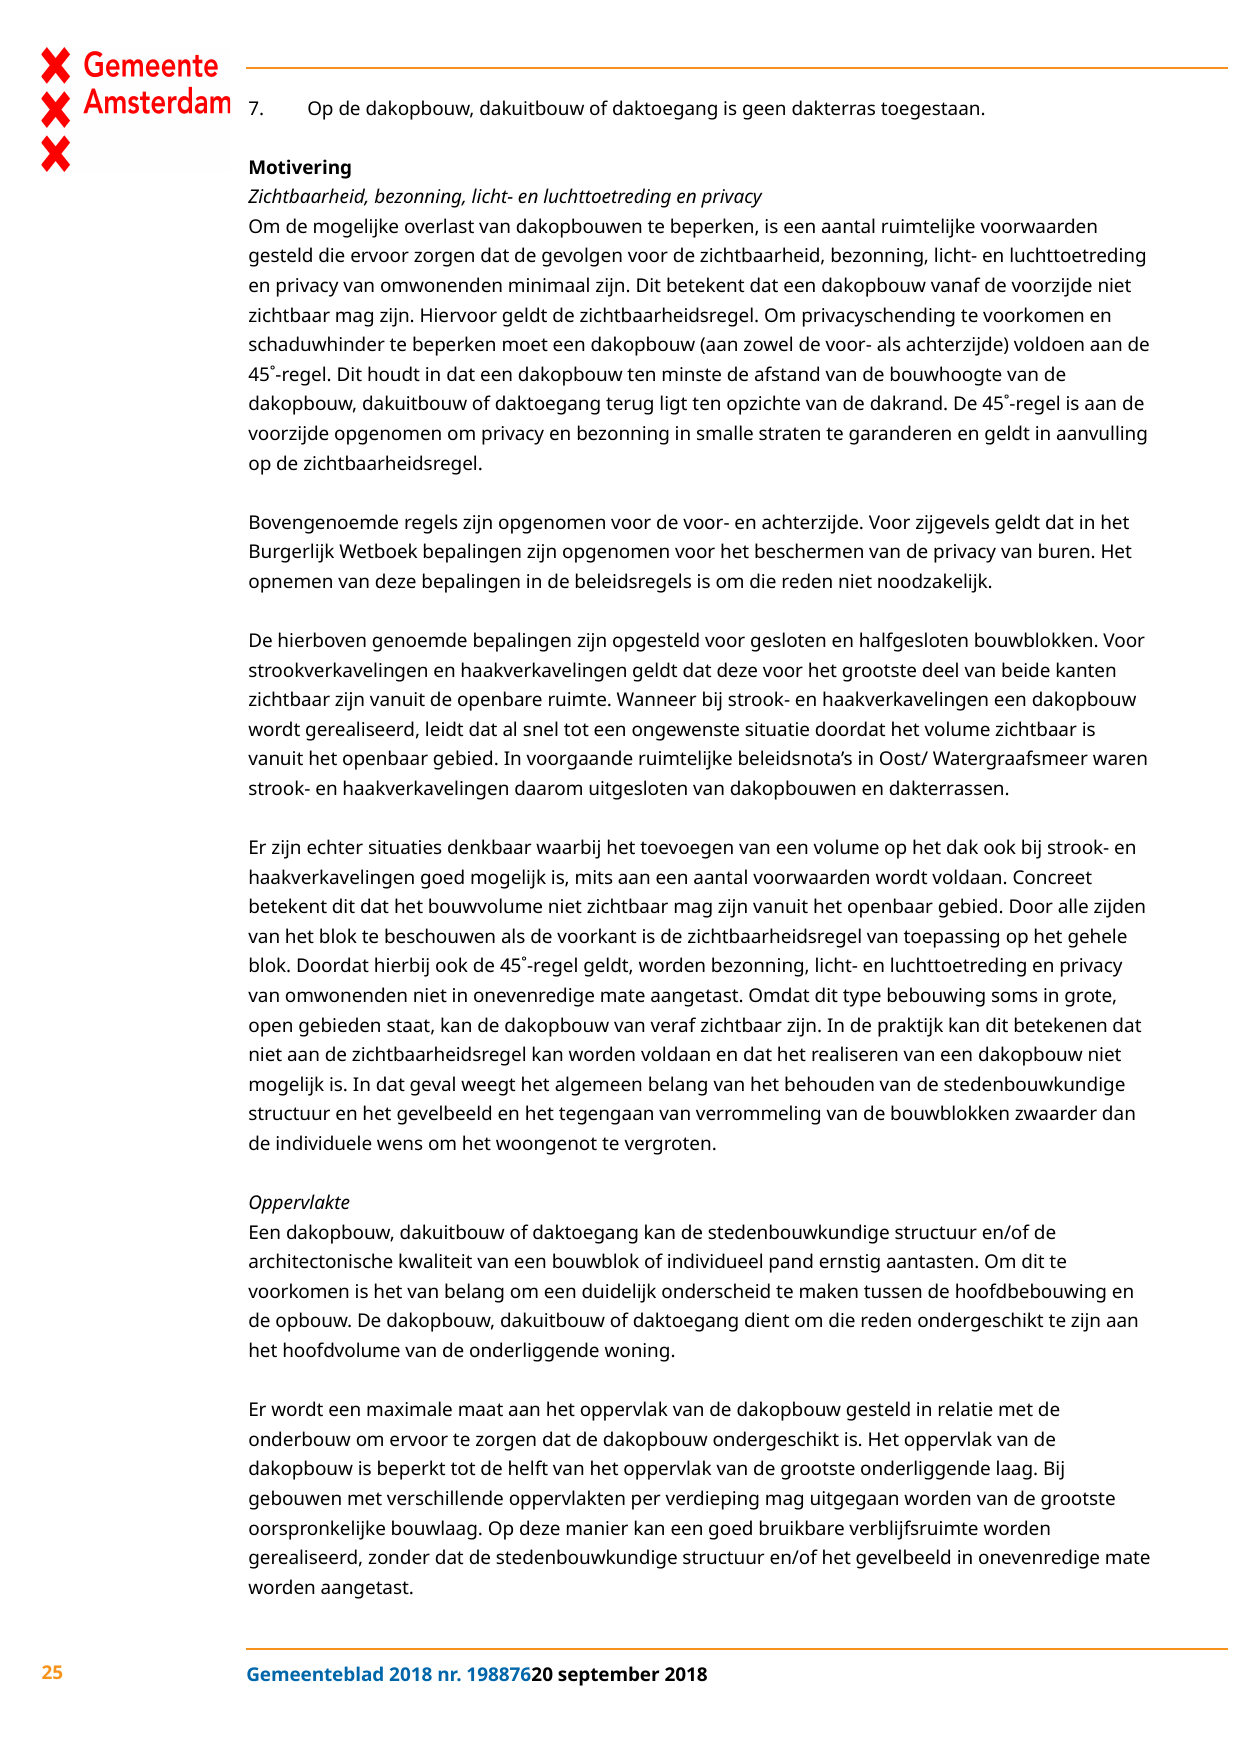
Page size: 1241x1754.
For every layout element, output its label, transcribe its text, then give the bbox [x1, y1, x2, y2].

text Om de mogelijke overlast van dakopbouwen te beperken, is een aantal ruimtelijke voorwaarden gesteld die ervoor zorgen dat de gevolgen voor de zichtbaarheid, bezonning, licht- en luchttoetreding en privacy van omwonenden minimaal zijn. Dit betekent dat een dakopbouw vanaf de voorzijde niet zichtbaar mag zijn. Hiervoor geldt de zichtbaarheidsregel. Om privacyschending te voorkomen en schaduwhinder te beperken moet een dakopbouw (aan zowel de voor- als achterzijde) voldoen aan de 45˚-regel. Dit houdt in dat een dakopbouw ten minste de afstand van de bouwhoogte van de dakopbouw, dakuitbouw of daktoegang terug ligt ten opzichte van de dakrand. De 45˚-regel is aan de voorzijde opgenomen om privacy en bezonning in smalle straten te garanderen en geldt in aanvulling op de zichtbaarheidsregel. [248, 213, 1152, 476]
text Er wordt een maximale maat aan het oppervlak van de dakopbouw gesteld in relatie met de onderbouw om ervoor te zorgen dat de dakopbouw ondergeschikt is. Het oppervlak van de dakopbouw is beperkt tot de helft van het oppervlak van de grootste onderliggende laag. Bij gebouwen met verschillende oppervlakten per verdieping mag uitgegaan worden van de grootste oorspronkelijke bouwlaag. Op deze manier kan een goed bruikbare verblijfsruimte worden gerealiseerd, zonder dat de stedenbouwkundige structuur en/of het gevelbeeld in onevenredige mate worden aangetast. [248, 1396, 1152, 1600]
list Op de dakopbouw, dakuitbouw of daktoegang is geen dakterras toegestaan. [248, 95, 1152, 121]
text De hierboven genoemde bepalingen zijn opgesteld voor gesloten en halfgesloten bouwblokken. Voor strookverkavelingen en haakverkavelingen geldt dat deze voor het grootste deel van beide kanten zichtbaar zijn vanuit de openbare ruimte. Wanneer bij strook- en haakverkavelingen een dakopbouw wordt gerealiseerd, leidt dat al snel tot een ongewenste situatie doordat het volume zichtbaar is vanuit het openbaar gebied. In voorgaande ruimtelijke beleidsnota’s in Oost/ Watergraafsmeer waren strook- en haakverkavelingen daarom uitgesloten van dakopbouwen en dakterrassen. [248, 627, 1152, 801]
text Een dakopbouw, dakuitbouw of daktoegang kan de stedenbouwkundige structuur en/of de architectonische kwaliteit van een bouwblok of individueel pand ernstig aantasten. Om dit te voorkomen is het van belang om een duidelijk onderscheid te maken tussen de hoofdbebouwing en de opbouw. De dakopbouw, dakuitbouw of daktoegang dient om die reden ondergeschikt te zijn aan het hoofdvolume van de onderliggende woning. [248, 1219, 1152, 1363]
text Er zijn echter situaties denkbaar waarbij het toevoegen van een volume op het dak ook bij strook- en haakverkavelingen goed mogelijk is, mits aan een aantal voorwaarden wordt voldaan. Concreet betekent dit dat het bouwvolume niet zichtbaar mag zijn vanuit het openbaar gebied. Door alle zijden van het blok te beschouwen als de voorkant is de zichtbaarheidsregel van toepassing op het gehele blok. Doordat hierbij ook de 45˚-regel geldt, worden bezonning, licht- en luchttoetreding en privacy van omwonenden niet in onevenredige mate aangetast. Omdat dit type bebouwing soms in grote, open gebieden staat, kan de dakopbouw van veraf zichtbaar zijn. In de praktijk kan dit betekenen dat niet aan de zichtbaarheidsregel kan worden voldaan en dat het realiseren van een dakopbouw niet mogelijk is. In dat geval weegt het algemeen belang van het behouden van de stedenbouwkundige structuur en het gevelbeeld en het tegengaan van verrommeling van de bouwblokken zwaarder dan de individuele wens om het woongenot te vergroten. [248, 834, 1152, 1156]
text Bovengenoemde regels zijn opgenomen voor de voor- en achterzijde. Voor zijgevels geldt dat in het Burgerlijk Wetboek bepalingen zijn opgenomen voor het beschermen van de privacy van buren. Het opnemen van deze bepalingen in de beleidsregels is om die reden niet noodzakelijk. [248, 509, 1152, 594]
text Motivering [248, 154, 1152, 180]
text Oppervlakte [248, 1189, 1152, 1215]
picture [41, 47, 231, 172]
text Zichtbaarheid, bezonning, licht- en luchttoetreding en privacy [248, 183, 1152, 209]
